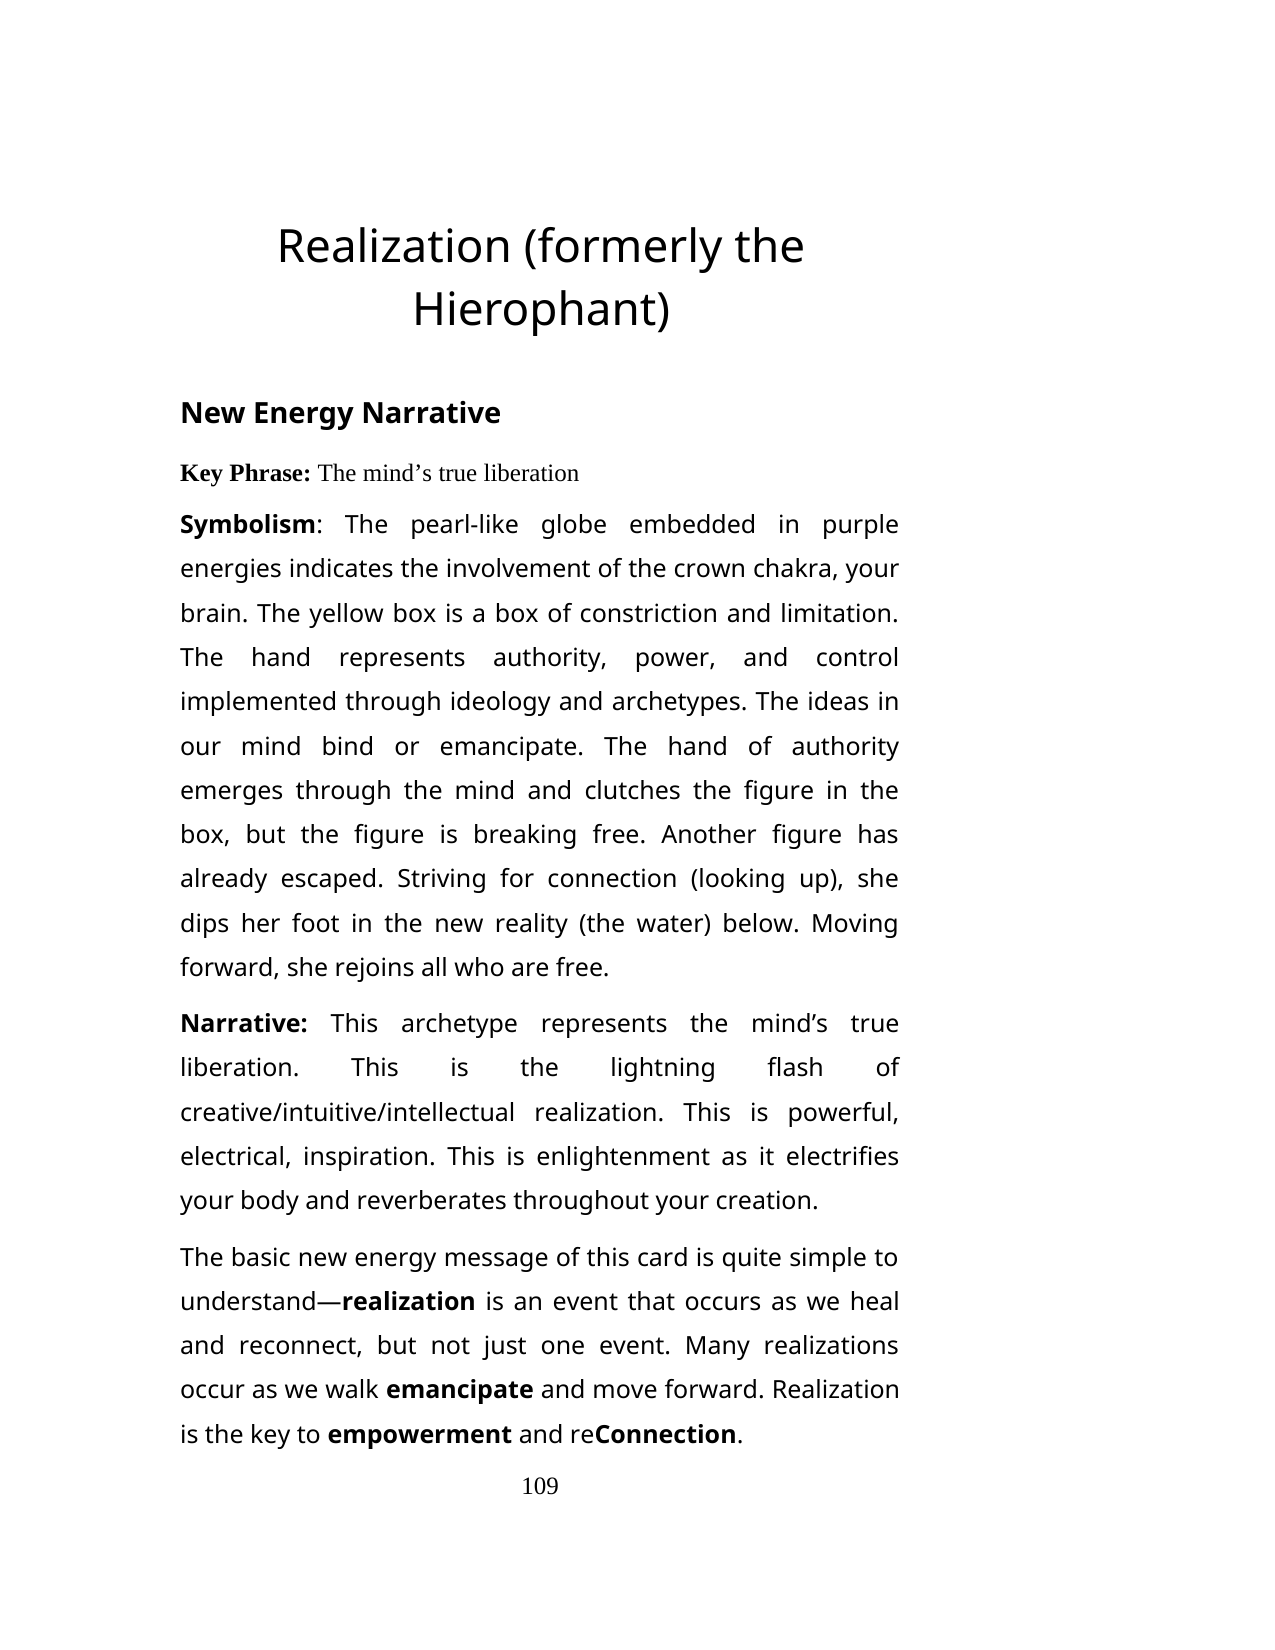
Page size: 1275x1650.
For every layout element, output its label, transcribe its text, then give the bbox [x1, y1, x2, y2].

subtitle New Energy Narrative [180, 392, 900, 432]
text Narrative: This archetype represents the mind’s true liberation. This is the lightning flash of creative/intuitive/intellectual realization. This is powerful, electrical, inspiration. This is enlightenment as it electrifies your body and reverberates throughout your creation. [180, 1006, 900, 1217]
text The basic new energy message of this card is quite simple to understand—realization is an event that occurs as we heal and reconnect, but not just one event. Many realizations occur as we walk emancipate and move forward. Realization is the key to empowerment and reConnection. [180, 1239, 900, 1450]
subtitle Realization (formerly the Hierophant) [180, 213, 902, 338]
text Key Phrase: The mind’s true liberation [180, 458, 900, 486]
text Symbolism: The pearl-like globe embedded in purple energies indicates the involvement of the crown chakra, your brain. The yellow box is a box of constriction and limitation. The hand represents authority, power, and control implemented through ideology and archetypes. The ideas in our mind bind or emancipate. The hand of authority emerges through the mind and clutches the figure in the box, but the figure is breaking free. Another figure has already escaped. Striving for connection (looking up), she dips her foot in the new reality (the water) below. Moving forward, she rejoins all who are free. [180, 507, 900, 984]
